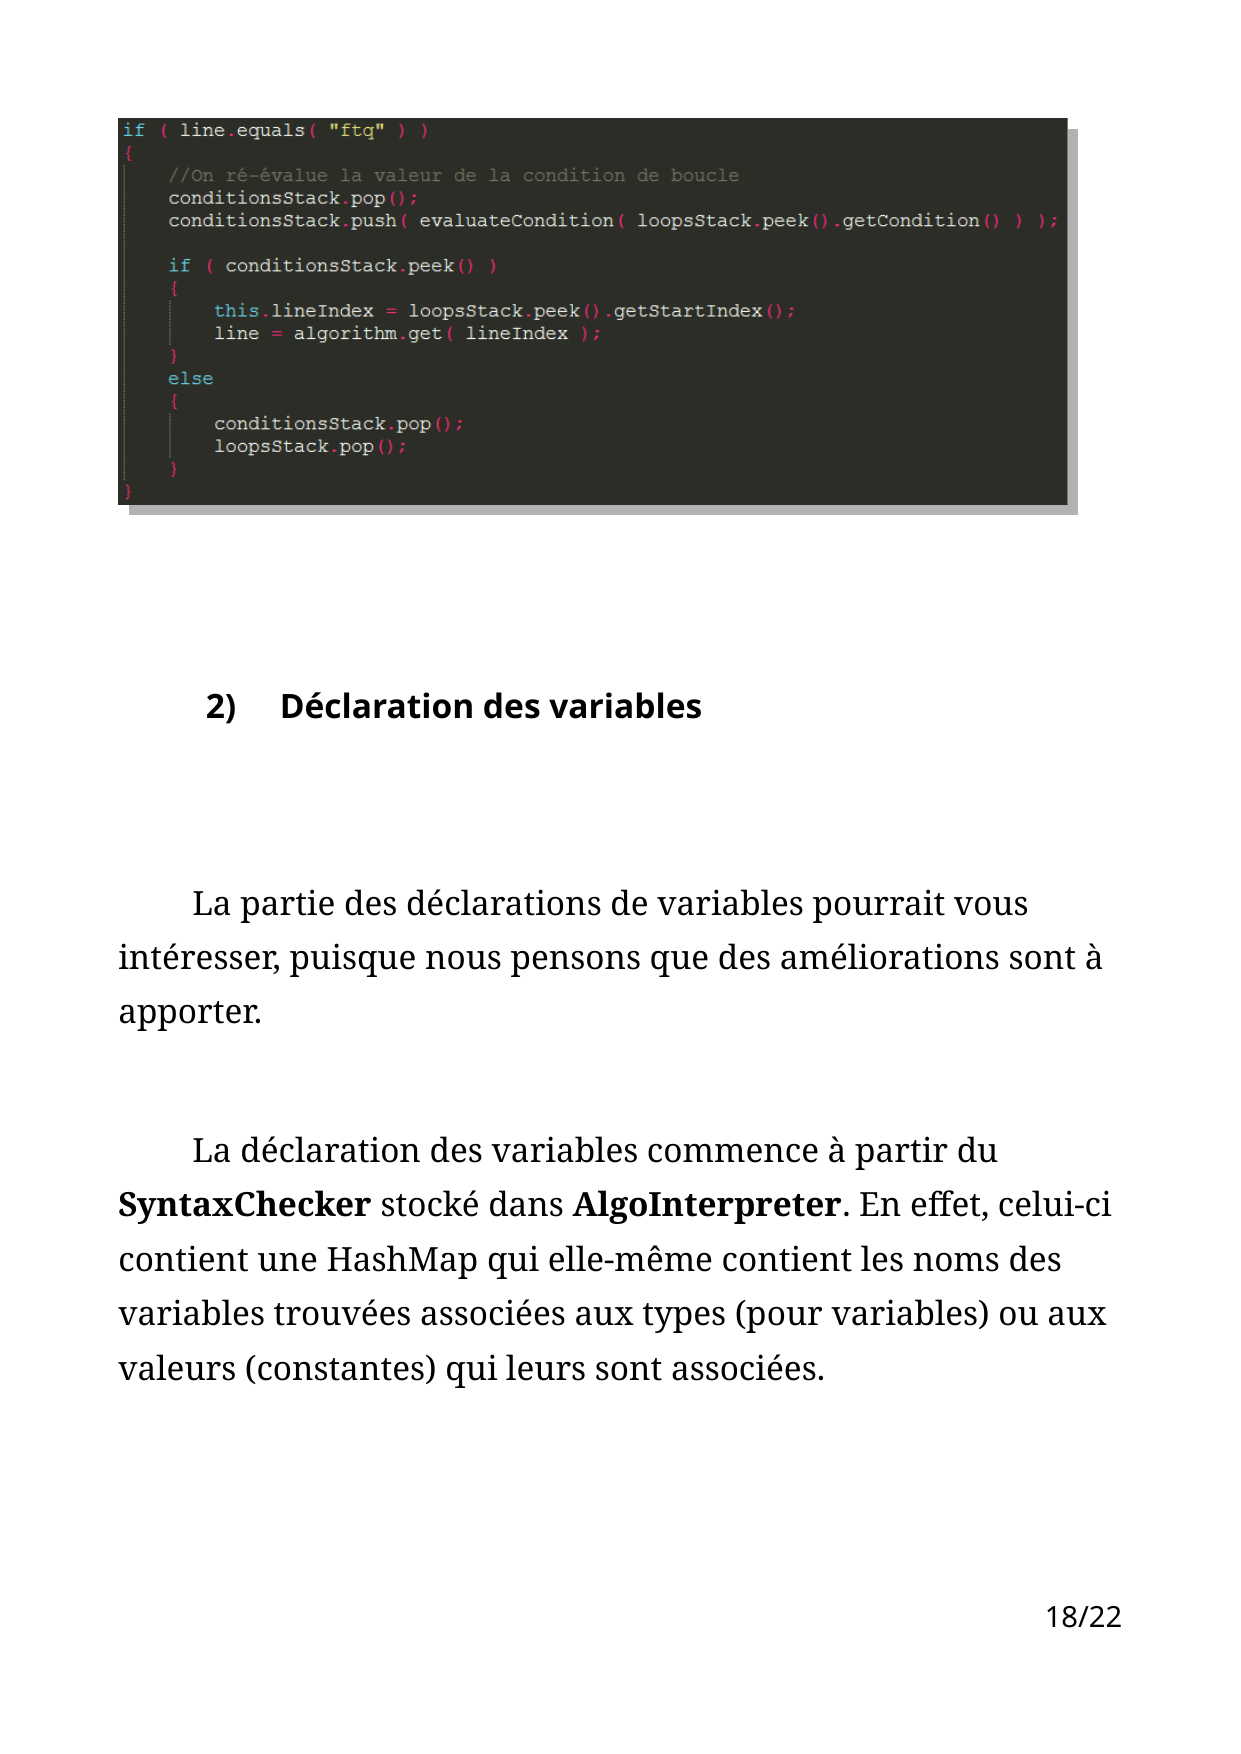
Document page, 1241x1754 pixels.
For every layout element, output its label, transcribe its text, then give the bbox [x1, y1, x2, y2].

text La partie des déclarations de variables pourrait vous intéresser, puisque nous pensons que des améliorations sont à apporter. [118, 879, 1122, 1034]
picture [118, 118, 1068, 505]
text La déclaration des variables commence à partir du SyntaxChecker stocké dans AlgoInterpreter. En effet, celui-ci contient une HashMap qui elle-même contient les noms des variables trouvées associées aux types (pour variables) ou aux valeurs (constantes) qui leurs sont associées. [118, 1126, 1122, 1390]
subtitle Déclaration des variables [206, 683, 1122, 729]
